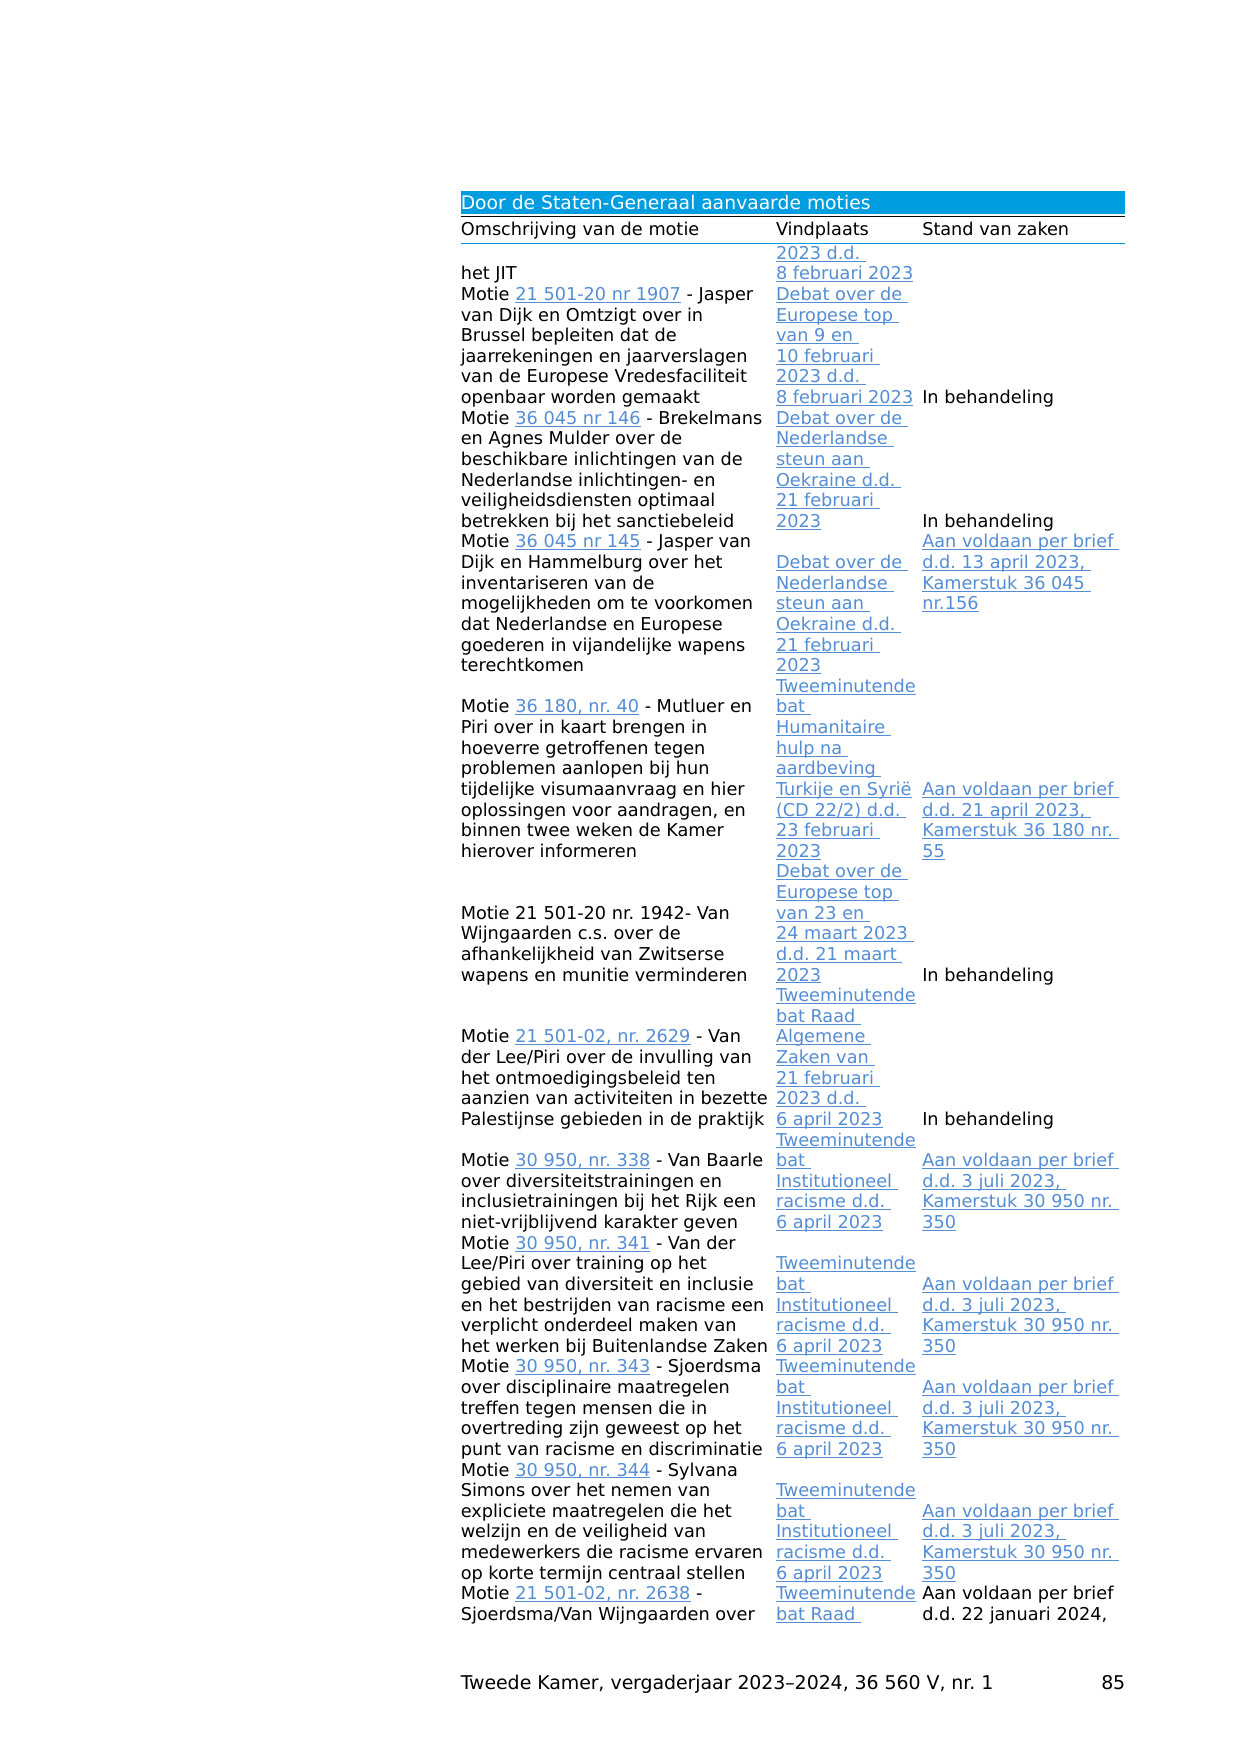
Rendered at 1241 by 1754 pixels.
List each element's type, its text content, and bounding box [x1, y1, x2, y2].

table_cell Motie 21 501-20 nr 1907 - Jasper van Dijk en Omtzigt over in Brussel bepleiten dat de jaarrekeningen en jaarverslagen van de Europese Vredesfaciliteit openbaar worden gemaakt [461, 284, 773, 408]
table_cell Vindplaats [773, 217, 919, 243]
table_cell Tweeminutendebat Institutioneel racisme d.d. 6 april 2023 [773, 1130, 919, 1233]
table_cell Debat over de Nederlandse steun aan Oekraine d.d. 21 februari 2023 [773, 531, 919, 676]
table_cell Tweeminutendebat Raad Algemene Zaken van 21 februari 2023 d.d. 6 april 2023 [773, 985, 919, 1129]
table_cell Motie 30 950, nr. 343 - Sjoerdsma over disciplinaire maatregelen treffen tegen mensen die in overtreding zijn geweest op het punt van racisme en discriminatie [461, 1356, 773, 1459]
table_cell Motie 36 045 nr 146 - Brekelmans en Agnes Mulder over de beschikbare inlichtingen van de Nederlandse inlichtingen- en veiligheidsdiensten optimaal betrekken bij het sanctiebeleid [461, 408, 773, 531]
table_cell Tweeminutendebat Institutioneel racisme d.d. 6 april 2023 [773, 1233, 919, 1356]
table_cell Motie 21 501-02, nr. 2638 - Sjoerdsma/Van Wijngaarden over [461, 1583, 773, 1624]
table_cell In behandeling [919, 861, 1125, 985]
table_cell In behandeling [919, 284, 1125, 408]
table_cell Debat over de Europese top van 23 en 24 maart 2023 d.d. 21 maart 2023 [773, 861, 919, 985]
table_cell Motie 30 950, nr. 344 - Sylvana Simons over het nemen van expliciete maatregelen die het welzijn en de veiligheid van medewerkers die racisme ervaren op korte termijn centraal stellen [461, 1460, 773, 1583]
table_cell Aan voldaan per brief d.d. 22 januari 2024, [919, 1583, 1125, 1624]
table_cell In behandeling [919, 985, 1125, 1129]
table_cell Tweeminutendebat Institutioneel racisme d.d. 6 april 2023 [773, 1460, 919, 1583]
table_cell Aan voldaan per brief d.d. 3 juli 2023, Kamerstuk 30 950 nr. 350 [919, 1460, 1125, 1583]
table_cell Aan voldaan per brief d.d. 3 juli 2023, Kamerstuk 30 950 nr. 350 [919, 1233, 1125, 1356]
table_cell Aan voldaan per brief d.d. 3 juli 2023, Kamerstuk 30 950 nr. 350 [919, 1130, 1125, 1233]
table_cell Motie 21 501-02, nr. 2629 - Van der Lee/Piri over de invulling van het ontmoedigingsbeleid ten aanzien van activiteiten in bezette Palestijnse gebieden in de praktijk [461, 985, 773, 1129]
table_cell In behandeling [919, 408, 1125, 531]
table_cell Motie 30 950, nr. 338 - Van Baarle over diversiteitstrainingen en inclusietrainingen bij het Rijk een niet-vrijblijvend karakter geven [461, 1130, 773, 1233]
table_cell Aan voldaan per brief d.d. 13 april 2023, Kamerstuk 36 045 nr.156 [919, 531, 1125, 676]
table_cell Motie 36 045 nr 145 - Jasper van Dijk en Hammelburg over het inventariseren van de mogelijkheden om te voorkomen dat Nederlandse en Europese goederen in vijandelijke wapens terechtkomen [461, 531, 773, 676]
table_cell 2023 d.d. 8 februari 2023 [773, 244, 919, 284]
table_cell Stand van zaken [919, 217, 1125, 243]
table_cell Tweeminutendebat Humanitaire hulp na aardbeving Turkije en Syrië (CD 22/2) d.d. 23 februari 2023 [773, 676, 919, 861]
table_cell Tweeminutendebat Raad [773, 1583, 919, 1624]
table_cell Aan voldaan per brief d.d. 3 juli 2023, Kamerstuk 30 950 nr. 350 [919, 1356, 1125, 1459]
table_cell Motie 21 501-20 nr. 1942- Van Wijngaarden c.s. over de afhankelijkheid van Zwitserse wapens en munitie verminderen [461, 861, 773, 985]
table_cell Omschrijving van de motie [461, 217, 773, 243]
table_cell Motie 36 180, nr. 40 - Mutluer en Piri over in kaart brengen in hoeverre getroffenen tegen problemen aanlopen bij hun tijdelijke visumaanvraag en hier oplossingen voor aandragen, en binnen twee weken de Kamer hierover informeren [461, 676, 773, 861]
table_cell Motie 30 950, nr. 341 - Van der Lee/Piri over training op het gebied van diversiteit en inclusie en het bestrijden van racisme een verplicht onderdeel maken van het werken bij Buitenlandse Zaken [461, 1233, 773, 1356]
table_cell Aan voldaan per brief d.d. 21 april 2023, Kamerstuk 36 180 nr. 55 [919, 676, 1125, 861]
table_cell Tweeminutendebat Institutioneel racisme d.d. 6 april 2023 [773, 1356, 919, 1459]
table_cell het JIT [461, 244, 773, 284]
table_cell [919, 244, 1125, 284]
table_cell Debat over de Nederlandse steun aan Oekraine d.d. 21 februari 2023 [773, 408, 919, 531]
table_cell Debat over de Europese top van 9 en 10 februari 2023 d.d. 8 februari 2023 [773, 284, 919, 408]
